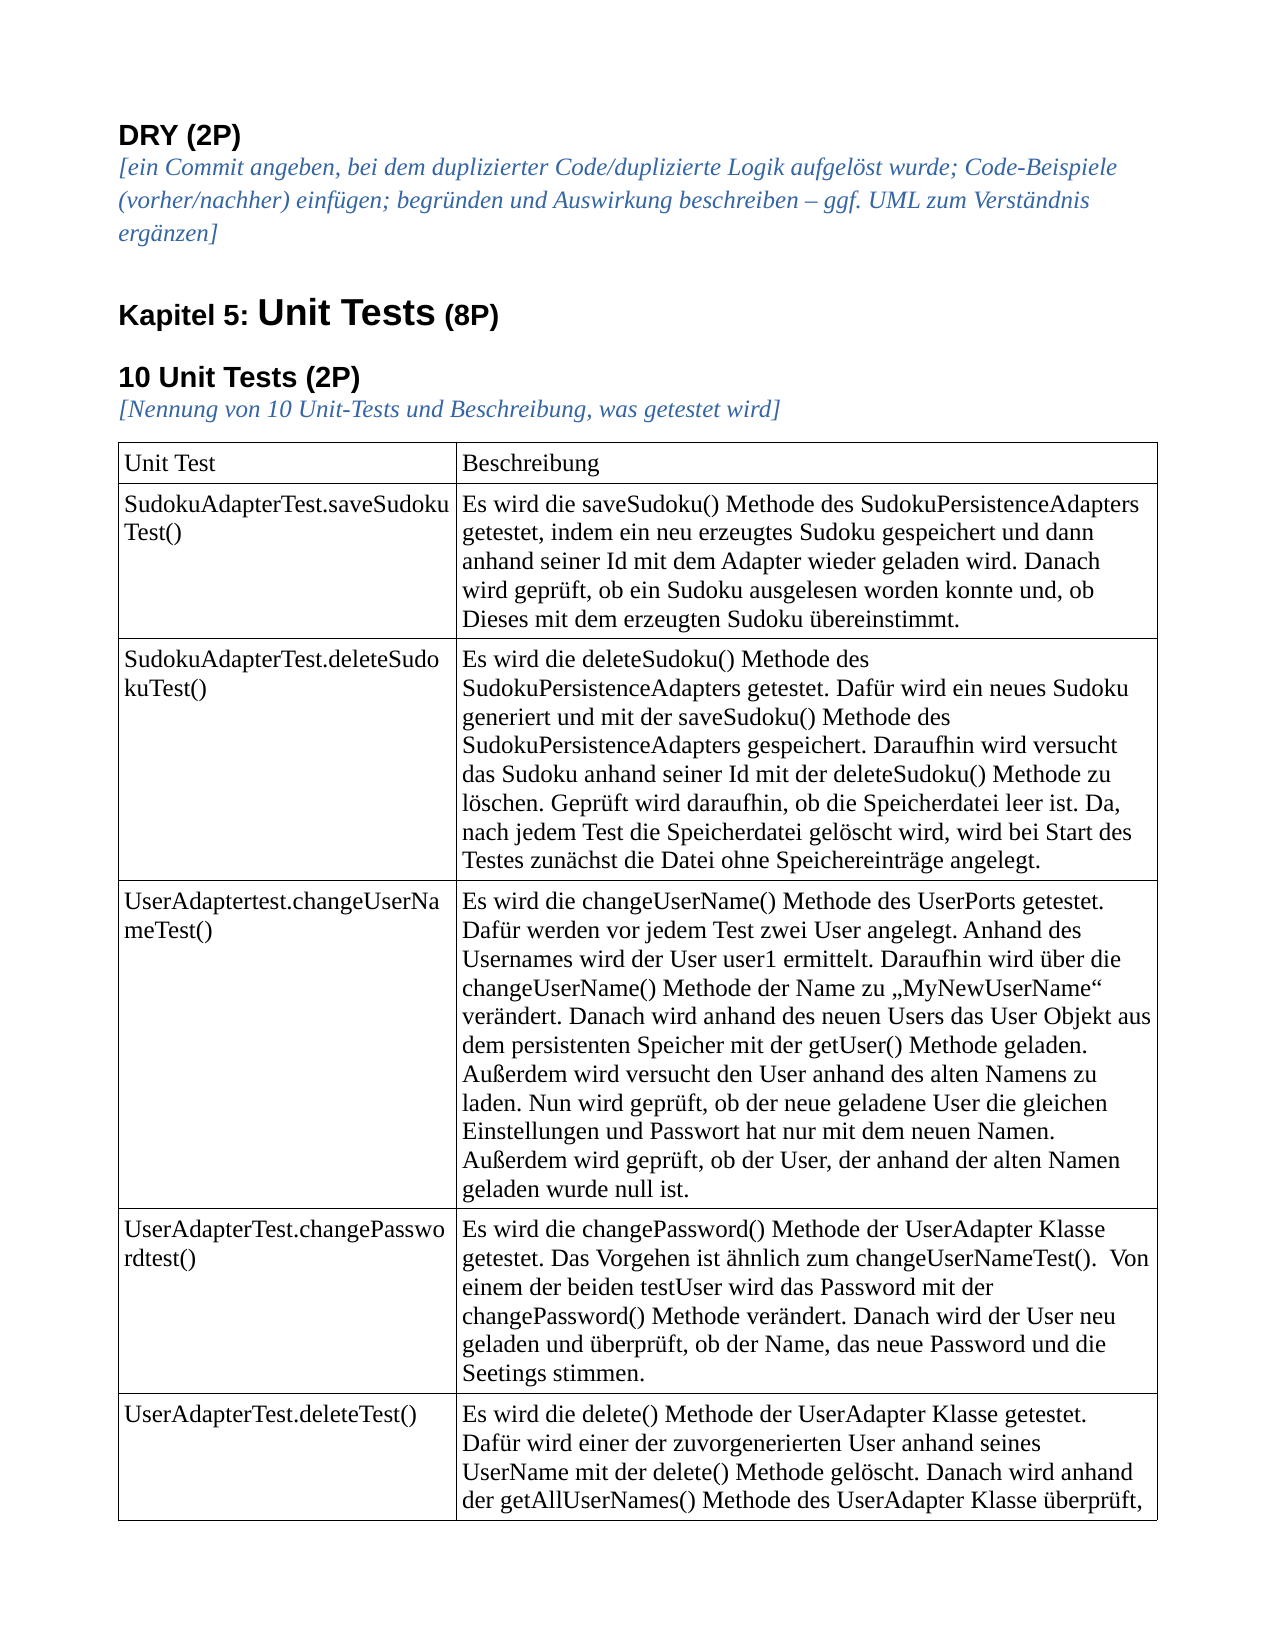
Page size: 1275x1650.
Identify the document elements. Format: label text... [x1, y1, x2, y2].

subtitle 10 Unit Tests (2P) [118, 361, 1157, 394]
table_cell SudokuAdapterTest.deleteSudokuTest() [119, 639, 456, 880]
table_cell UserAdapterTest.changePasswordtest() [119, 1209, 456, 1393]
table_header Unit Test [119, 443, 456, 482]
text [Nennung von 10 Unit-Tests und Beschreibung, was getestet wird] [118, 394, 1157, 423]
table_cell Es wird die changePassword() Methode der UserAdapter Klasse getestet. Das Vorgehen ist ähnlich zum changeUserNameTest(). Von einem der beiden testUser wird das Password mit der changePassword() Methode verändert. Danach wird der User neu geladen und überprüft, ob der Name, das neue Password und die Seetings stimmen. [457, 1209, 1157, 1393]
table_cell SudokuAdapterTest.saveSudokuTest() [119, 484, 456, 638]
table_cell Es wird die changeUserName() Methode des UserPorts getestet. Dafür werden vor jedem Test zwei User angelegt. Anhand des Usernames wird der User user1 ermittelt. Daraufhin wird über die changeUserName() Methode der Name zu „MyNewUserName“ verändert. Danach wird anhand des neuen Users das User Objekt aus dem persistenten Speicher mit der getUser() Methode geladen. Außerdem wird versucht den User anhand des alten Namens zu laden. Nun wird geprüft, ob der neue geladene User die gleichen Einstellungen und Passwort hat nur mit dem neuen Namen. Außerdem wird geprüft, ob der User, der anhand der alten Namen geladen wurde null ist. [457, 881, 1157, 1208]
table_header Beschreibung [457, 443, 1157, 482]
subtitle DRY (2P) [118, 118, 1157, 152]
table_cell Es wird die deleteSudoku() Methode des SudokuPersistenceAdapters getestet. Dafür wird ein neues Sudoku generiert und mit der saveSudoku() Methode des SudokuPersistenceAdapters gespeichert. Daraufhin wird versucht das Sudoku anhand seiner Id mit der deleteSudoku() Methode zu löschen. Geprüft wird daraufhin, ob die Speicherdatei leer ist. Da, nach jedem Test die Speicherdatei gelöscht wird, wird bei Start des Testes zunächst die Datei ohne Speichereinträge angelegt. [457, 639, 1157, 880]
text [ein Commit angeben, bei dem duplizierter Code/duplizierte Logik aufgelöst wurde; Code-Beispiele (vorher/nachher) einfügen; begründen und Auswirkung beschreiben – ggf. UML zum Verständnis ergänzen] [118, 152, 1157, 246]
table_cell UserAdaptertest.changeUserNameTest() [119, 881, 456, 1208]
table_cell Es wird die delete() Methode der UserAdapter Klasse getestet. Dafür wird einer der zuvorgenerierten User anhand seines UserName mit der delete() Methode gelöscht. Danach wird anhand der getAllUserNames() Methode des UserAdapter Klasse überprüft, [457, 1394, 1157, 1520]
table_cell Es wird die saveSudoku() Methode des SudokuPersistenceAdapters getestet, indem ein neu erzeugtes Sudoku gespeichert und dann anhand seiner Id mit dem Adapter wieder geladen wird. Danach wird geprüft, ob ein Sudoku ausgelesen worden konnte und, ob Dieses mit dem erzeugten Sudoku übereinstimmt. [457, 484, 1157, 638]
table_cell UserAdapterTest.deleteTest() [119, 1394, 456, 1520]
subtitle Kapitel 5: Unit Tests (8P) [118, 290, 1157, 333]
